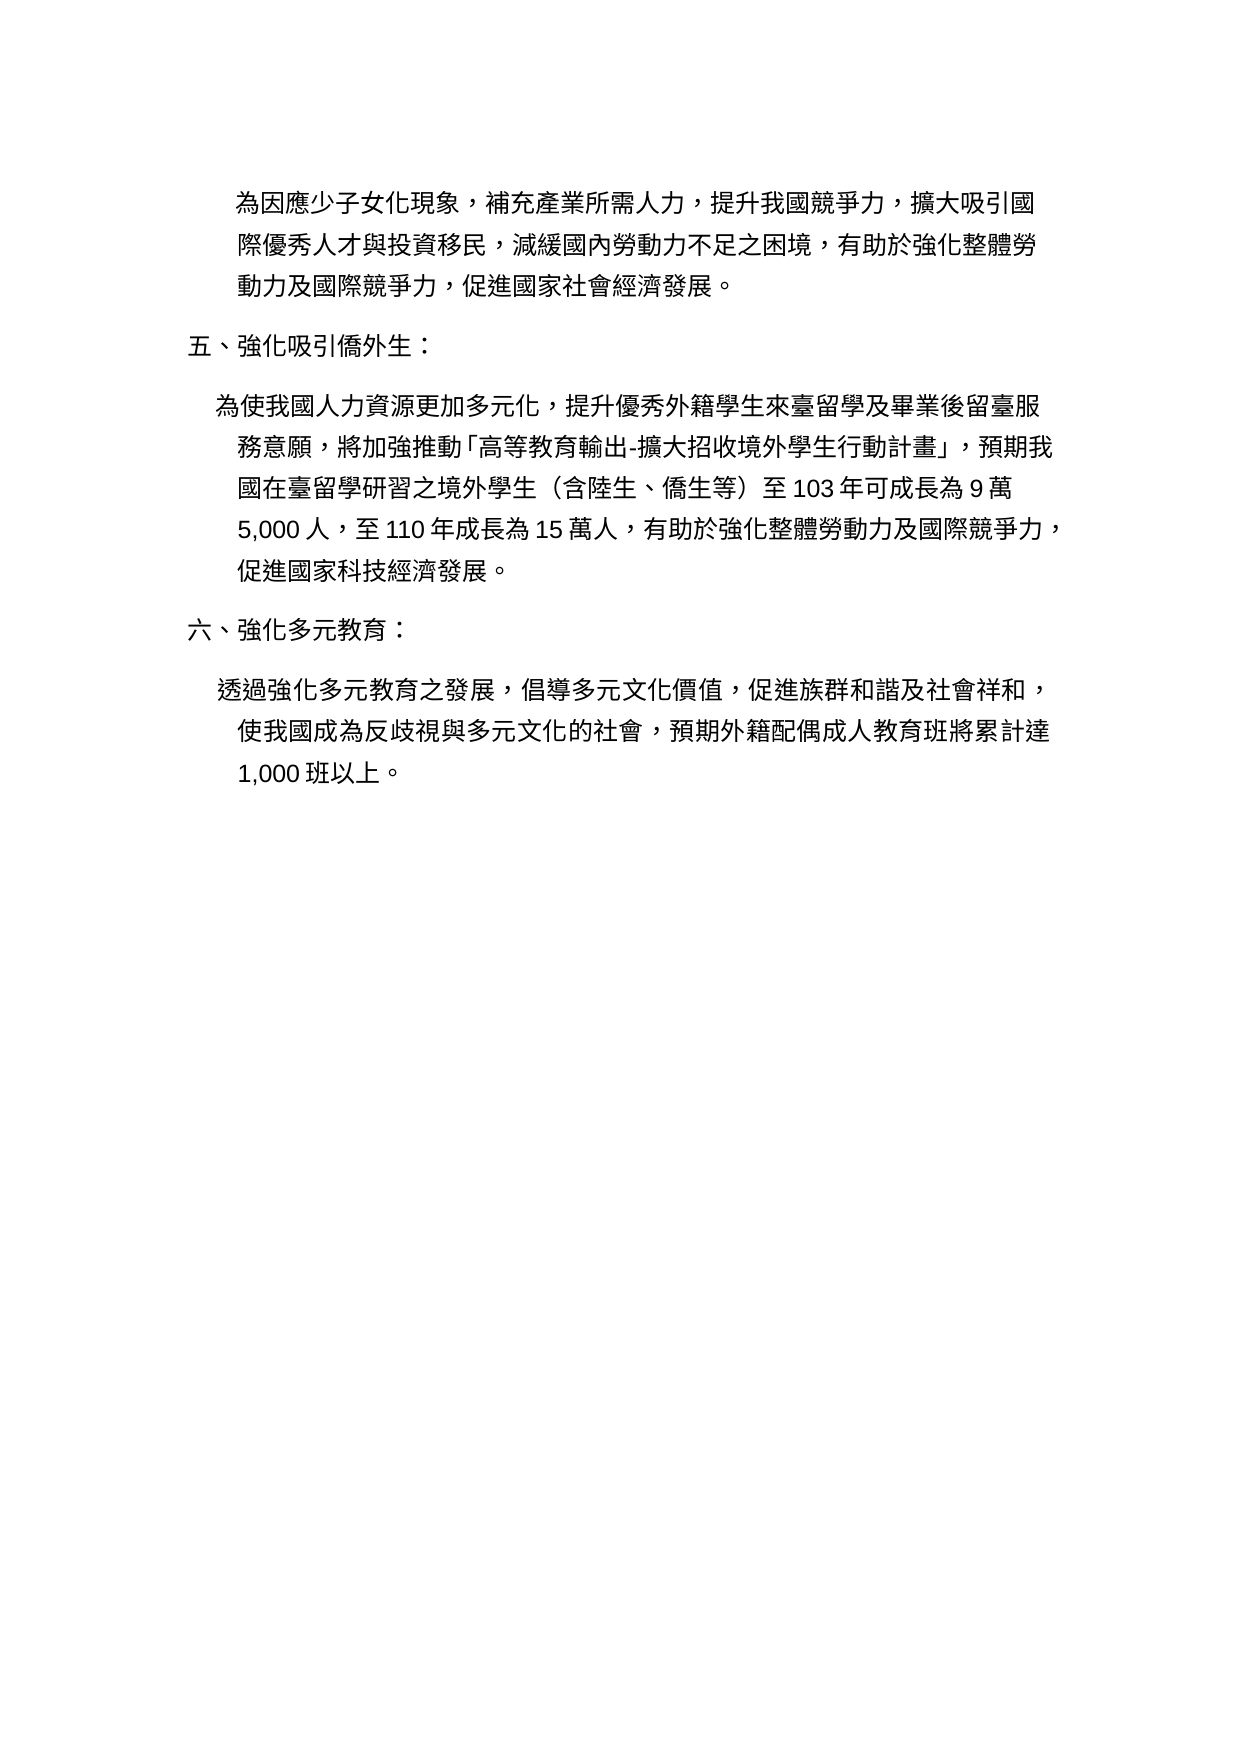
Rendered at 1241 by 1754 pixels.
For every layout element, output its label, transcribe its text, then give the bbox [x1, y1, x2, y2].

text 透過強化多元教育之發展，倡導多元文化價值，促進族群和諧及社會祥和，使我國成為反歧視與多元文化的社會，預期外籍配偶成人教育班將累計達1,000班以上。 [187, 670, 1053, 790]
text 六、強化多元教育： [187, 610, 1053, 648]
text 為使我國人力資源更加多元化，提升優秀外籍學生來臺留學及畢業後留臺服務意願，將加強推動「高等教育輸出-擴大招收境外學生行動計畫」，預期我國在臺留學研習之境外學生（含陸生、僑生等）至103年可成長為9萬5,000人，至110年成長為15萬人，有助於強化整體勞動力及國際競爭力，促進國家科技經濟發展。 [187, 385, 1053, 588]
text 五、強化吸引僑外生： [187, 326, 1053, 363]
text 為因應少子女化現象，補充產業所需人力，提升我國競爭力，擴大吸引國際優秀人才與投資移民，減緩國內勞動力不足之困境，有助於強化整體勞動力及國際競爭力，促進國家社會經濟發展。 [236, 183, 1053, 303]
